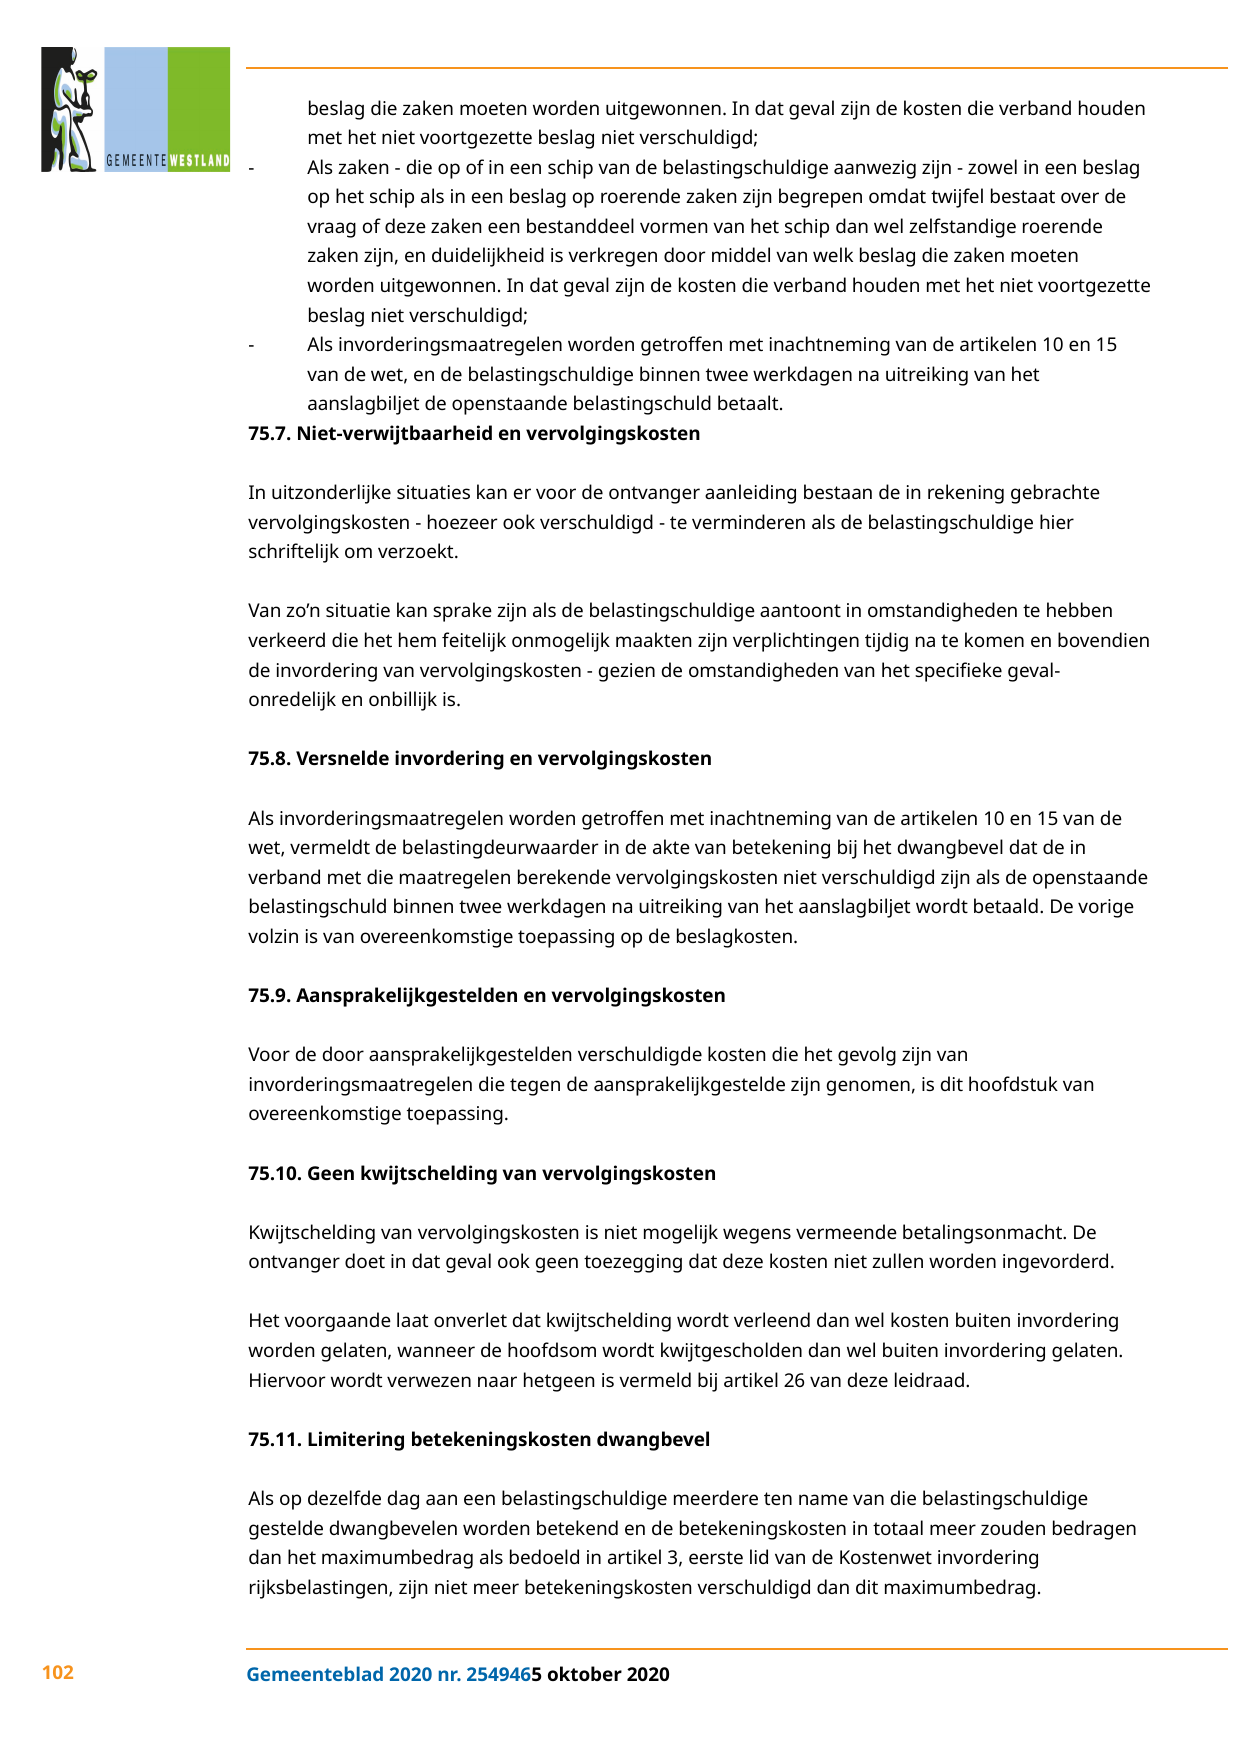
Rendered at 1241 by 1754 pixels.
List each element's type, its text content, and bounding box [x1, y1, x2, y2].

text Van zo’n situatie kan sprake zijn als de belastingschuldige aantoont in omstandigheden te hebben verkeerd die het hem feitelijk onmogelijk maakten zijn verplichtingen tijdig na te komen en bovendien de invordering van vervolgingskosten - gezien de omstandigheden van het specifieke geval- onredelijk en onbillijk is. [248, 598, 1152, 712]
list Als zaken - die op of in een schip van de belastingschuldige aanwezig zijn - zowel in een beslag op het schip als in een beslag op roerende zaken zijn begrepen omdat twijfel bestaat over de vraag of deze zaken een bestanddeel vormen van het schip dan wel zelfstandige roerende zaken zijn, en duidelijkheid is verkregen door middel van welk beslag die zaken moeten worden uitgewonnen. In dat geval zijn de kosten die verband houden met het niet voortgezette beslag niet verschuldigd; [248, 154, 1152, 328]
text 75.11. Limitering betekeningskosten dwangbevel [248, 1426, 1152, 1452]
text 75.7. Niet-verwijtbaarheid en vervolgingskosten [248, 420, 1152, 446]
list Als invorderingsmaatregelen worden getroffen met inachtneming van de artikelen 10 en 15 van de wet, en de belastingschuldige binnen twee werkdagen na uitreiking van het aanslagbiljet de openstaande belastingschuld betaalt. [248, 331, 1152, 416]
text 75.10. Geen kwijtschelding van vervolgingskosten [248, 1160, 1152, 1186]
picture [41, 47, 231, 172]
text Als invorderingsmaatregelen worden getroffen met inachtneming van de artikelen 10 en 15 van de wet, vermeldt de belastingdeurwaarder in de akte van betekening bij het dwangbevel dat de in verband met die maatregelen berekende vervolgingskosten niet verschuldigd zijn als de openstaande belastingschuld binnen twee werkdagen na uitreiking van het aanslagbiljet wordt betaald. De vorige volzin is van overeenkomstige toepassing op de beslagkosten. [248, 805, 1152, 949]
text In uitzonderlijke situaties kan er voor de ontvanger aanleiding bestaan de in rekening gebrachte vervolgingskosten - hoezeer ook verschuldigd - te verminderen als de belastingschuldige hier schriftelijk om verzoekt. [248, 479, 1152, 564]
text 75.8. Versnelde invordering en vervolgingskosten [248, 746, 1152, 771]
text Kwijtschelding van vervolgingskosten is niet mogelijk wegens vermeende betalingsonmacht. De ontvanger doet in dat geval ook geen toezegging dat deze kosten niet zullen worden ingevorderd. [248, 1219, 1152, 1274]
list beslag die zaken moeten worden uitgewonnen. In dat geval zijn de kosten die verband houden met het niet voortgezette beslag niet verschuldigd; [248, 95, 1152, 150]
text Het voorgaande laat onverlet dat kwijtschelding wordt verleend dan wel kosten buiten invordering worden gelaten, wanneer de hoofdsom wordt kwijtgescholden dan wel buiten invordering gelaten. Hiervoor wordt verwezen naar hetgeen is vermeld bij artikel 26 van deze leidraad. [248, 1308, 1152, 1393]
text Voor de door aansprakelijkgestelden verschuldigde kosten die het gevolg zijn van invorderingsmaatregelen die tegen de aansprakelijkgestelde zijn genomen, is dit hoofdstuk van overeenkomstige toepassing. [248, 1041, 1152, 1126]
text 75.9. Aansprakelijkgestelden en vervolgingskosten [248, 982, 1152, 1008]
text Als op dezelfde dag aan een belastingschuldige meerdere ten name van die belastingschuldige gestelde dwangbevelen worden betekend en de betekeningskosten in totaal meer zouden bedragen dan het maximumbedrag als bedoeld in artikel 3, eerste lid van de Kostenwet invordering rijksbelastingen, zijn niet meer betekeningskosten verschuldigd dan dit maximumbedrag. [248, 1485, 1152, 1600]
